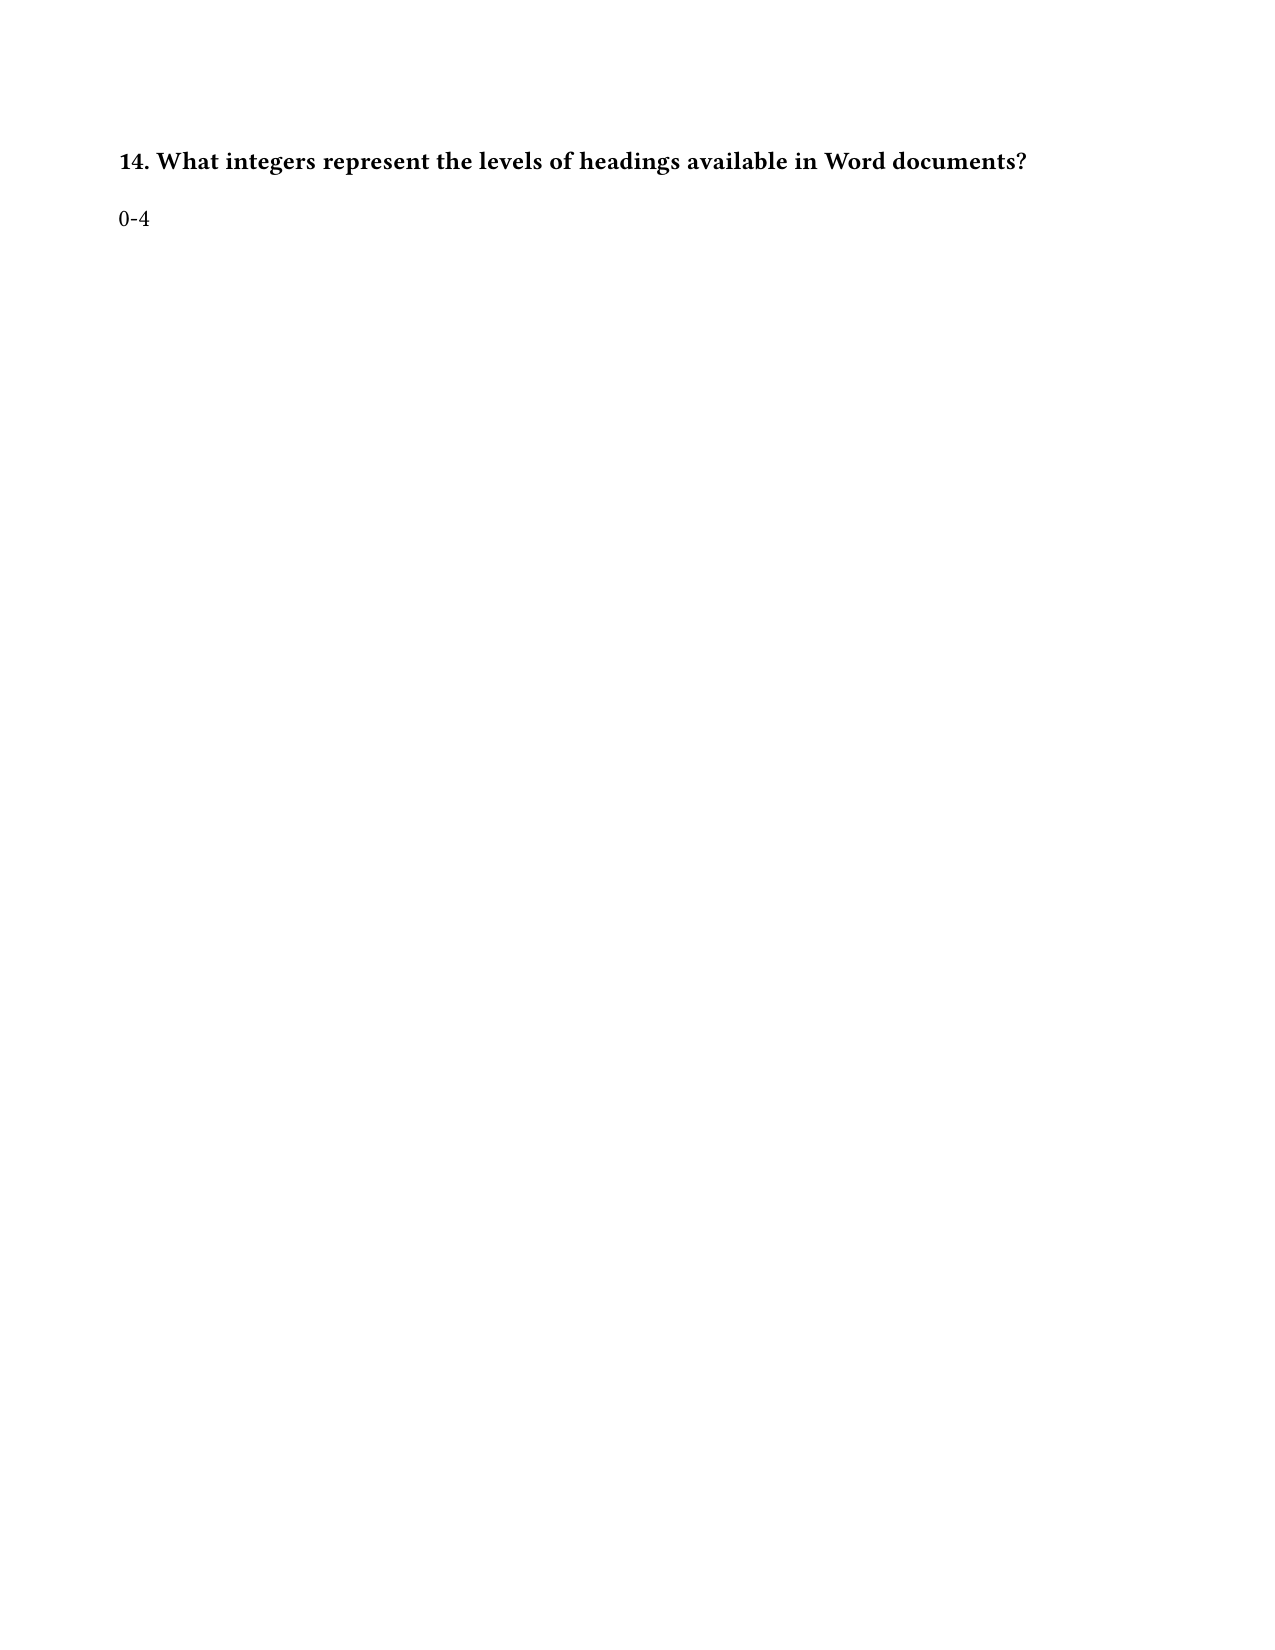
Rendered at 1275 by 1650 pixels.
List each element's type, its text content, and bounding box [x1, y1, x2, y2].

text 0-4 [118, 204, 1157, 232]
text 14. What integers represent the levels of headings available in Word documents? [118, 147, 1157, 175]
